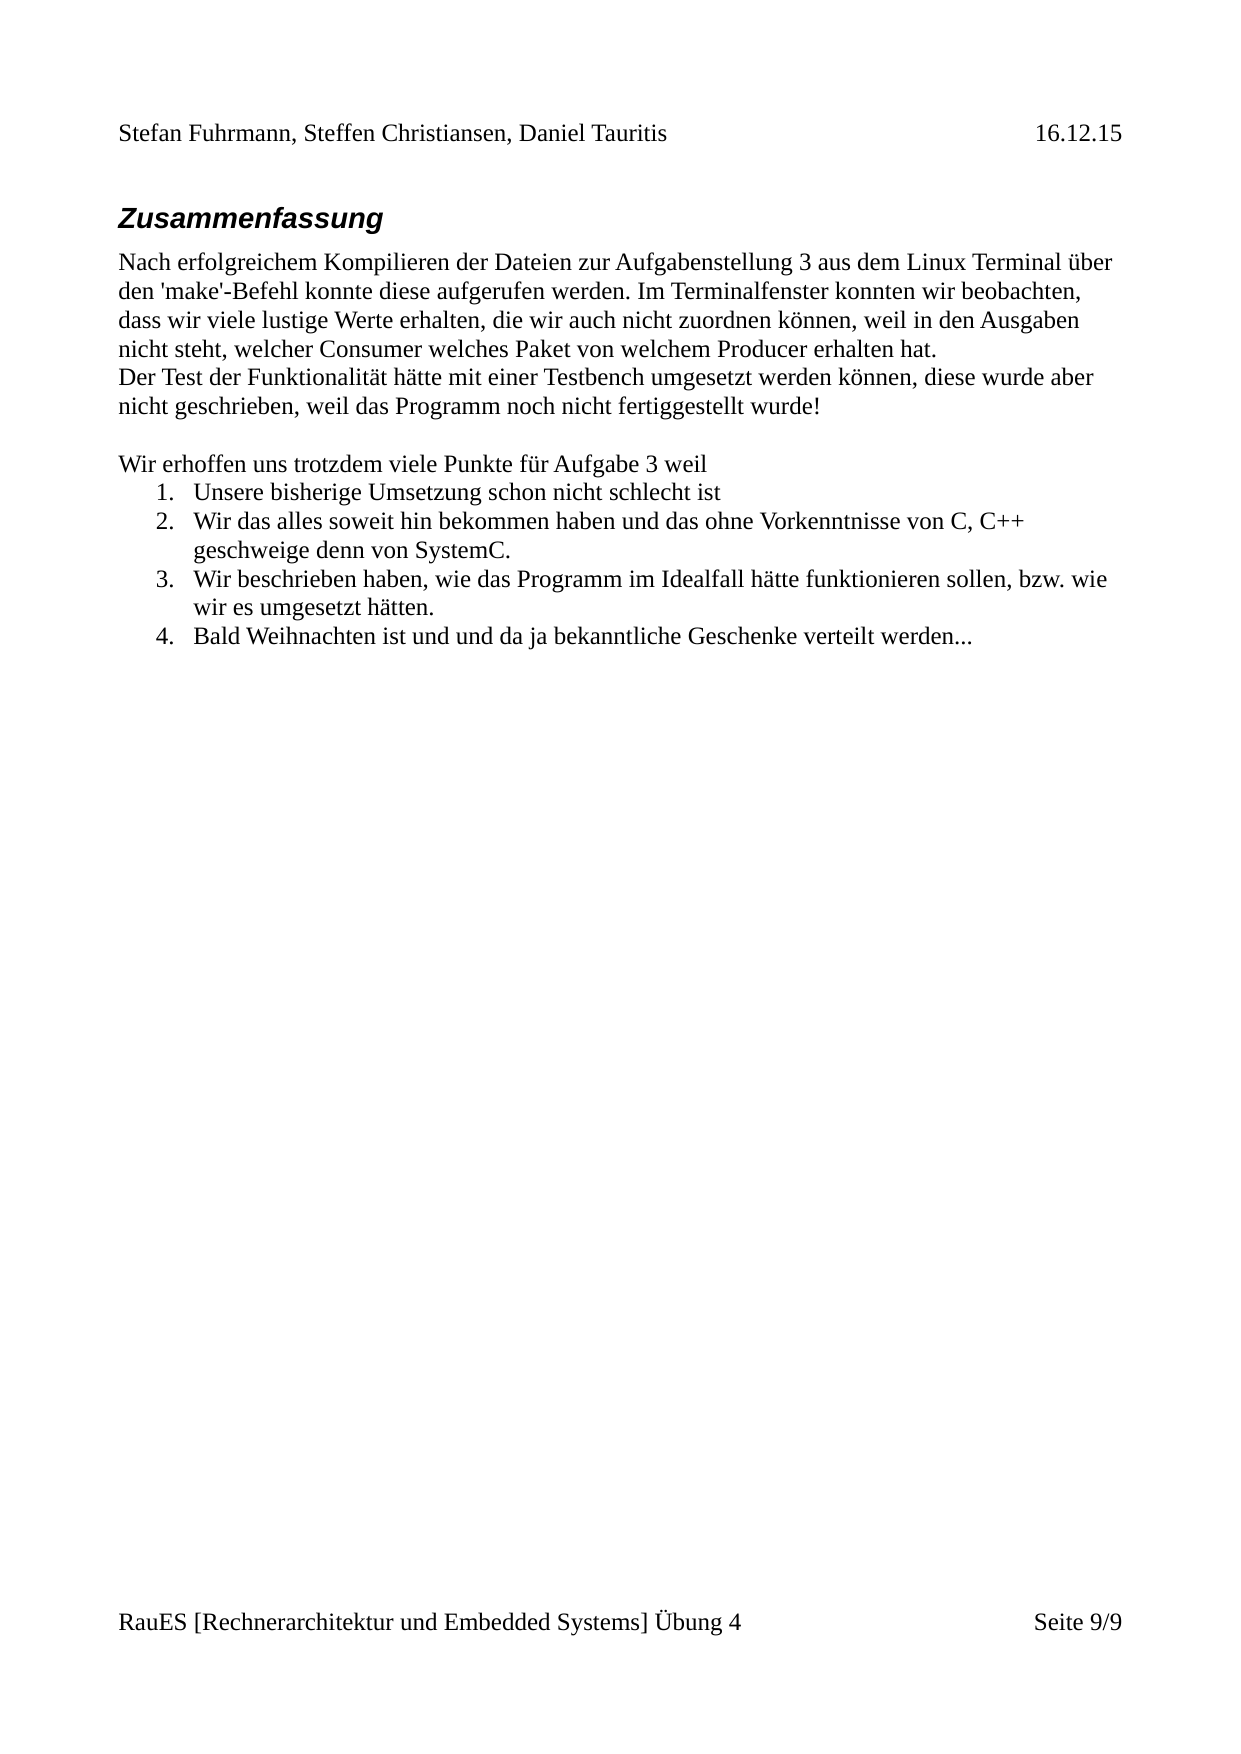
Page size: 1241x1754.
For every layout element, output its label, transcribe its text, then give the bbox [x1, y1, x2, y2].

list Unsere bisherige Umsetzung schon nicht schlecht ist [156, 477, 1122, 506]
text Der Test der Funktionalität hätte mit einer Testbench umgesetzt werden können, diese wurde aber nicht geschrieben, weil das Programm noch nicht fertiggestellt wurde! [118, 362, 1122, 420]
list Wir beschrieben haben, wie das Programm im Idealfall hätte funktionieren sollen, bzw. wie wir es umgesetzt hätten. [156, 564, 1122, 621]
list Bald Weihnachten ist und und da ja bekanntliche Geschenke verteilt werden... [156, 621, 1122, 650]
text Wir erhoffen uns trotzdem viele Punkte für Aufgabe 3 weil [118, 449, 1122, 477]
list Wir das alles soweit hin bekommen haben und das ohne Vorkenntnisse von C, C++ geschweige denn von SystemC. [156, 506, 1122, 564]
text Nach erfolgreichem Kompilieren der Dateien zur Aufgabenstellung 3 aus dem Linux Terminal über den 'make'-Befehl konnte diese aufgerufen werden. Im Terminalfenster konnten wir beobachten, dass wir viele lustige Werte erhalten, die wir auch nicht zuordnen können, weil in den Ausgaben nicht steht, welcher Consumer welches Paket von welchem Producer erhalten hat. [118, 247, 1122, 362]
subtitle Zusammenfassung [118, 201, 1122, 235]
